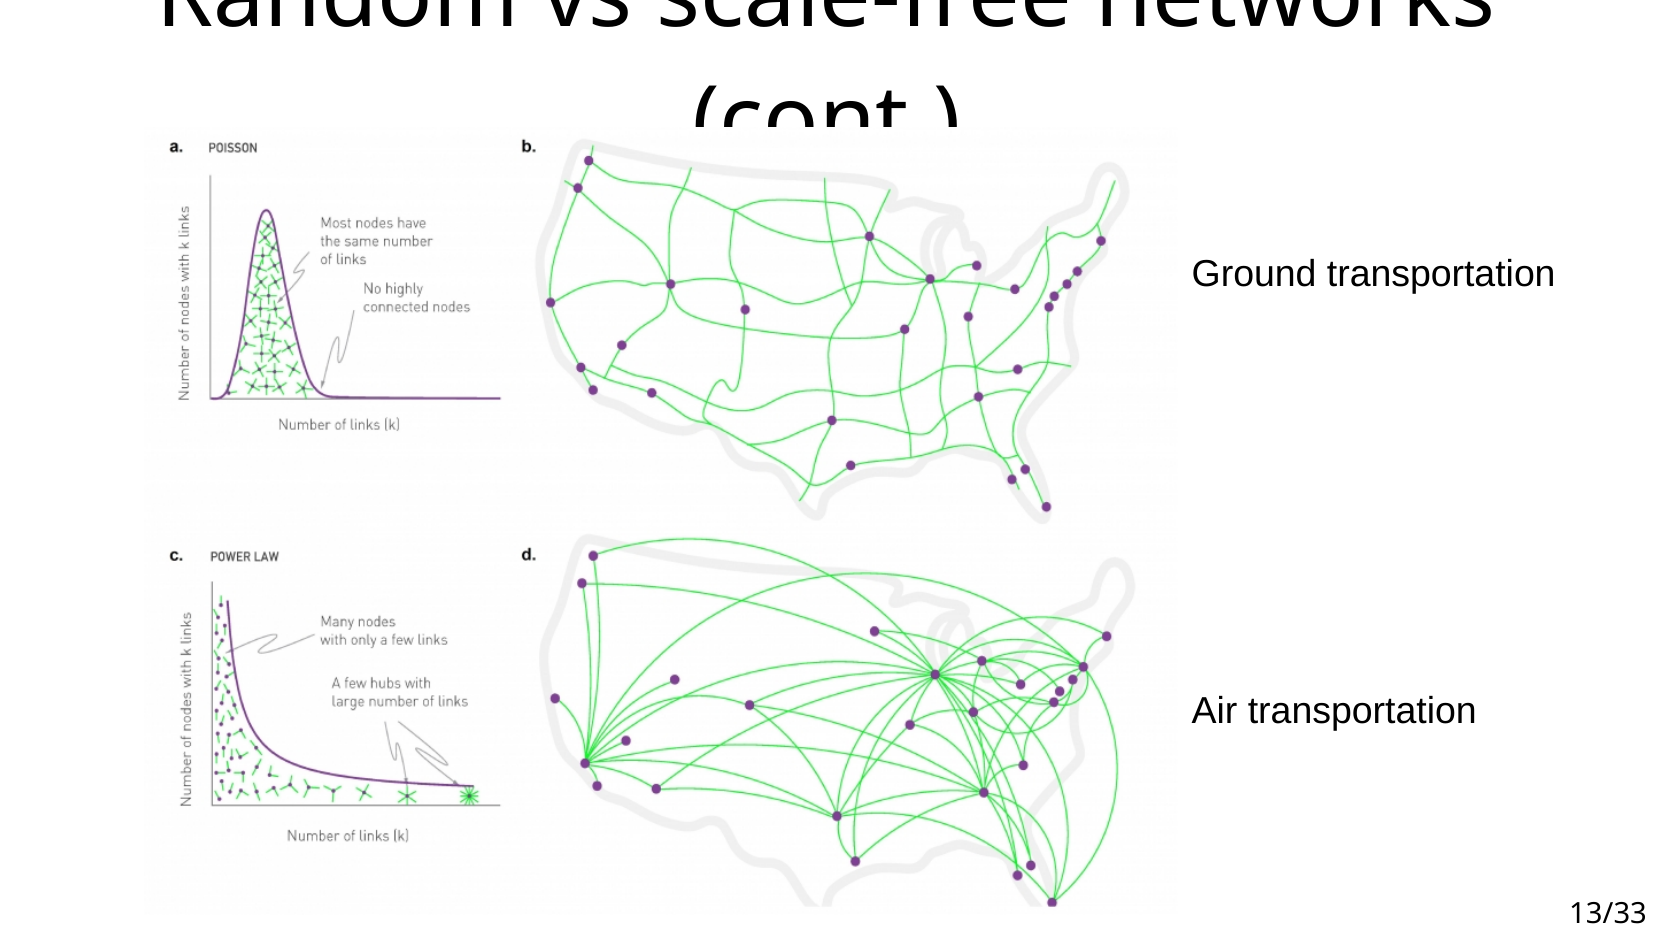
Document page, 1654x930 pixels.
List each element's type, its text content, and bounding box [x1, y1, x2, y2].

text_box Air transportation [1176, 681, 1636, 768]
text_box Ground transportation [1176, 244, 1636, 331]
title Random vs scale-free networks (cont.) [82, 0, 1571, 118]
picture [144, 127, 1178, 915]
